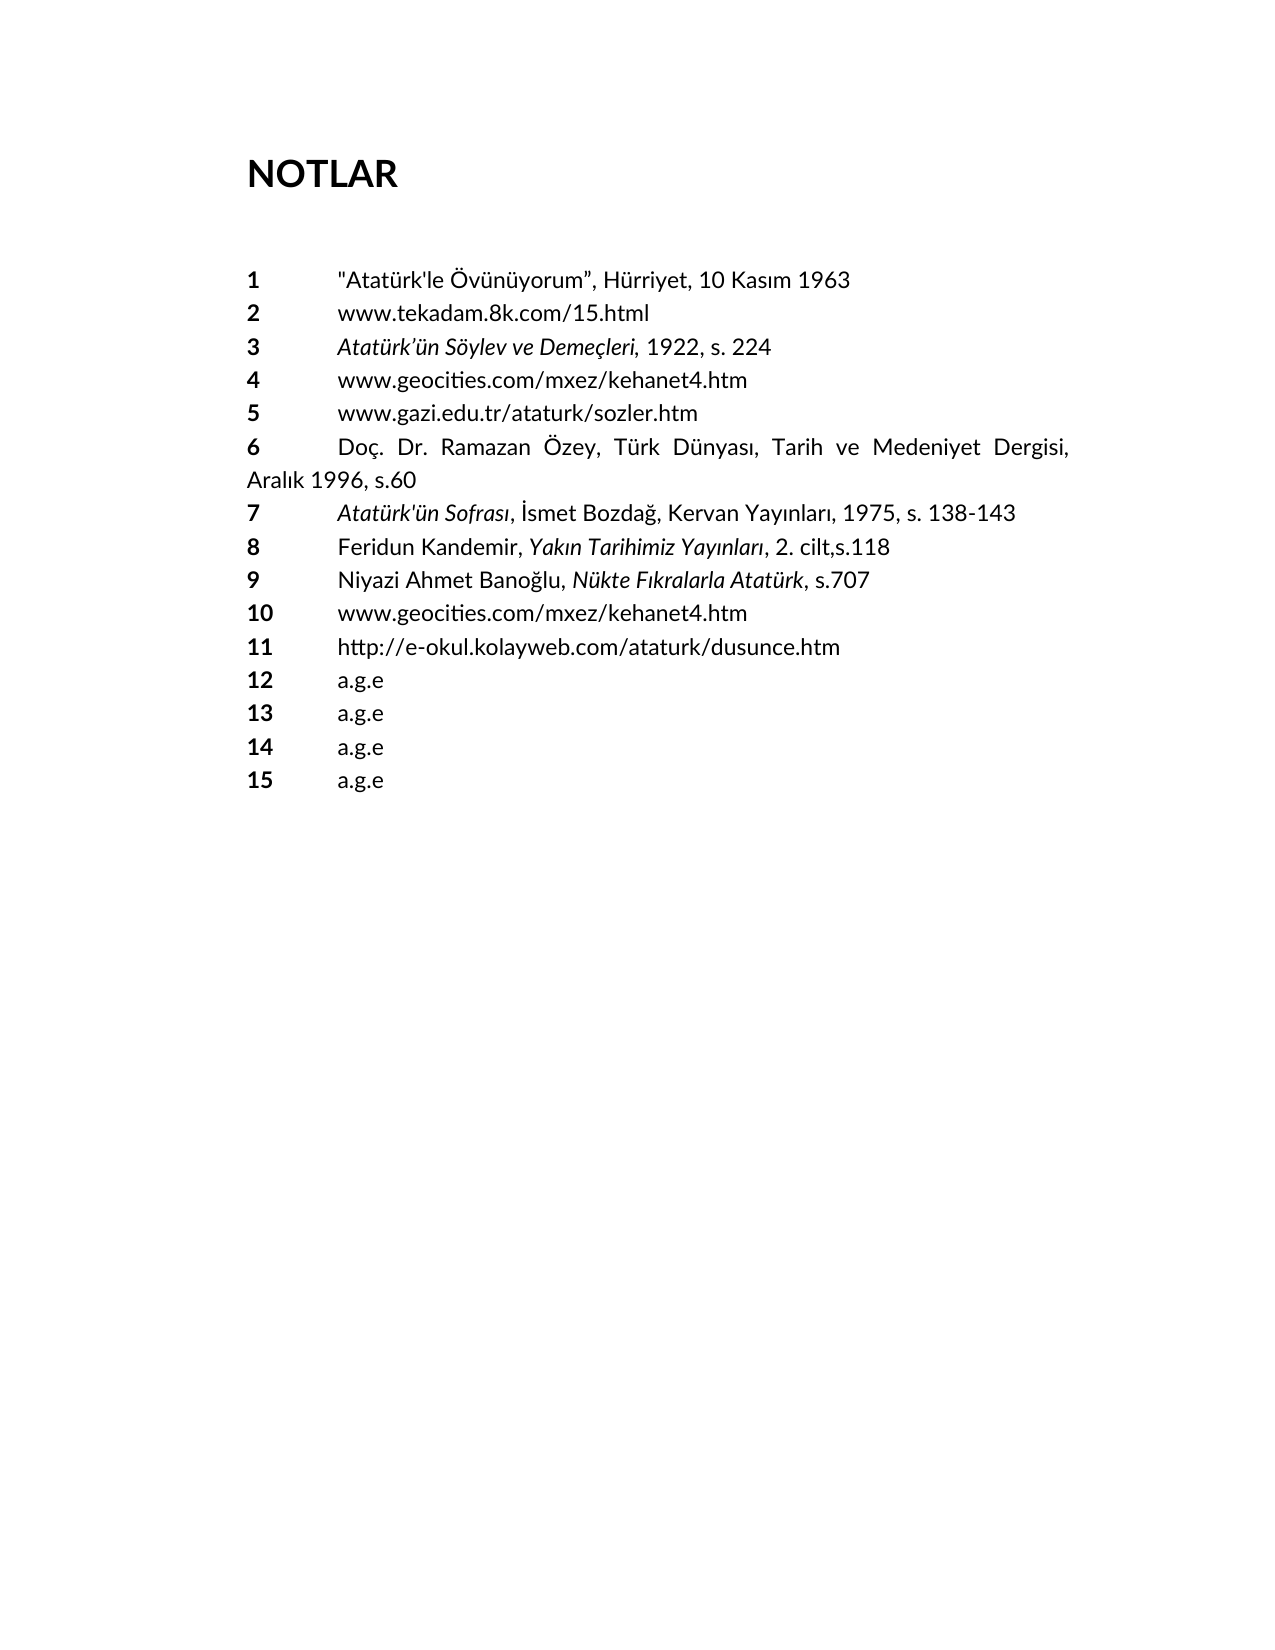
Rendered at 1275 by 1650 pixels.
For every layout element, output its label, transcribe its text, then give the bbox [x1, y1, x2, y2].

text 8 Feridun Kandemir, Yakın Tarihimiz Yayınları, 2. cilt,s.118 [187, 528, 1070, 562]
text 7 Atatürk'ün Sofrası, İsmet Bozdağ, Kervan Yayınları, 1975, s. 138-143 [187, 495, 1070, 528]
text 15 a.g.e [187, 762, 1070, 795]
text 12 a.g.e [187, 662, 1070, 695]
text 1 "Atatürk'le Övünüyorum”, Hürriyet, 10 Kasım 1963 [187, 262, 1070, 295]
text 4 www.geocities.com/mxez/kehanet4.htm [187, 362, 1070, 395]
text 2 www.tekadam.8k.com/15.html [187, 295, 1070, 328]
text 11 http://e-okul.kolayweb.com/ataturk/dusunce.htm [187, 628, 1070, 662]
text 9 Niyazi Ahmet Banoğlu, Nükte Fıkralarla Atatürk, s.707 [187, 562, 1070, 595]
text 14 a.g.e [187, 728, 1070, 762]
text 10 www.geocities.com/mxez/kehanet4.htm [187, 595, 1070, 628]
text NOTLAR [187, 150, 1070, 195]
text 13 a.g.e [187, 695, 1070, 728]
text 3 Atatürk’ün Söylev ve Demeçleri, 1922, s. 224 [187, 328, 1070, 362]
text 6 Doç. Dr. Ramazan Özey, Türk Dünyası, Tarih ve Medeniyet Dergisi, Aralık 1996, s.60 [247, 428, 1070, 495]
text 5 www.gazi.edu.tr/ataturk/sozler.htm [187, 395, 1070, 428]
